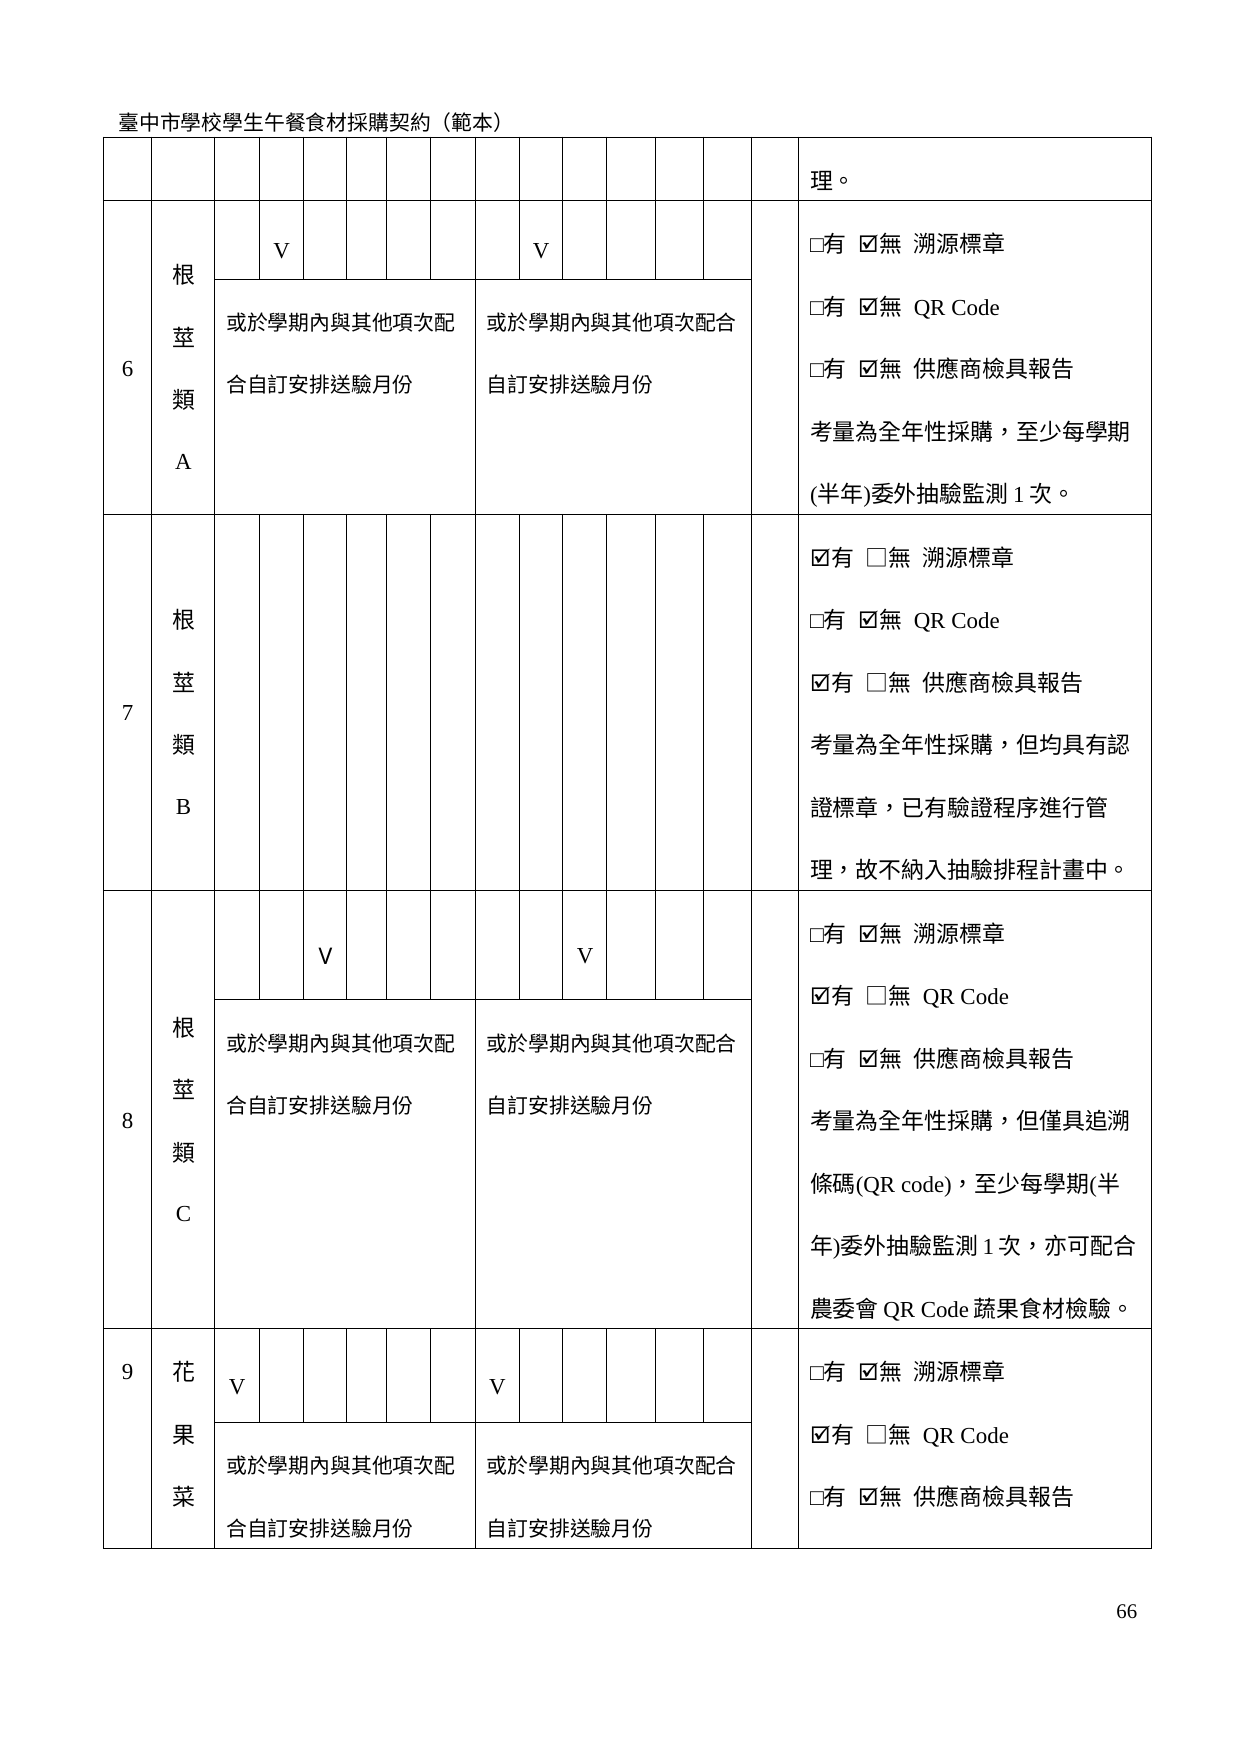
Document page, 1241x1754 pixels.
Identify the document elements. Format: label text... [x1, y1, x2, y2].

table_cell 根莖類A [152, 201, 214, 514]
table_cell [752, 891, 798, 1328]
table_cell V [563, 891, 606, 999]
table_cell [387, 891, 430, 999]
table_cell [520, 891, 562, 999]
table_cell 8 [104, 891, 151, 1328]
table_cell [704, 515, 751, 890]
table_cell [347, 1329, 386, 1422]
table_cell [347, 201, 386, 278]
table_cell [520, 1329, 562, 1422]
table_cell [431, 201, 475, 278]
table_cell [563, 1329, 606, 1422]
table_cell [563, 201, 606, 278]
table_cell 或於學期內與其他項次配合自訂安排送驗月份 [476, 280, 751, 514]
table_cell [304, 138, 346, 200]
table_cell 理。 [799, 138, 1151, 200]
table_cell [563, 138, 606, 200]
table_cell V [260, 201, 303, 278]
table_cell [656, 891, 703, 999]
table_cell [260, 1329, 303, 1422]
table_cell [347, 515, 386, 890]
table_cell [752, 515, 798, 890]
table_cell [152, 138, 214, 200]
table_cell [260, 515, 303, 890]
table_cell [476, 201, 519, 278]
table_cell [260, 891, 303, 999]
table_cell [476, 515, 519, 890]
table_cell [304, 515, 346, 890]
table_cell V [304, 891, 346, 999]
table_cell [656, 1329, 703, 1422]
table_cell 7 [104, 515, 151, 890]
table_cell □有 無 溯源標章 有 □無 QR Code □有 無 供應商檢具報告 [799, 1329, 1151, 1548]
table_cell [476, 891, 519, 999]
table_cell [431, 1329, 475, 1422]
table_cell [215, 138, 259, 200]
table_cell [704, 1329, 751, 1422]
table_cell [260, 138, 303, 200]
table_cell 6 [104, 201, 151, 514]
table_cell [704, 201, 751, 278]
table_cell 9 [104, 1329, 151, 1548]
table_cell [520, 515, 562, 890]
table_cell [431, 891, 475, 999]
table_cell [104, 138, 151, 200]
table_cell [387, 1329, 430, 1422]
table_cell [752, 1329, 798, 1548]
table_cell [520, 138, 562, 200]
table_cell 根莖類C [152, 891, 214, 1328]
table_cell [304, 1329, 346, 1422]
table_cell [387, 138, 430, 200]
table_cell [431, 515, 475, 890]
table_cell [215, 891, 259, 999]
table_cell 或於學期內與其他項次配合自訂安排送驗月份 [215, 280, 475, 514]
table_cell 或於學期內與其他項次配合自訂安排送驗月份 [215, 1000, 475, 1328]
table_cell 或於學期內與其他項次配合自訂安排送驗月份 [476, 1000, 751, 1328]
table_cell □有 無 溯源標章 □有 無 QR Code □有 無 供應商檢具報告 考量為全年性採購，至少每學期(半年)委外抽驗監測1次。 [799, 201, 1151, 514]
table_cell □有 無 溯源標章 有 □無 QR Code □有 無 供應商檢具報告 考量為全年性採購，但僅具追溯條碼(QR code)，至少每學期(半年)委外抽驗監測1次，亦可配合農委會QR Code蔬果食材檢驗。 [799, 891, 1151, 1328]
table_cell [563, 515, 606, 890]
table_cell [704, 891, 751, 999]
table_cell [752, 201, 798, 514]
table_cell 或於學期內與其他項次配合自訂安排送驗月份 [215, 1423, 475, 1548]
table_cell [476, 138, 519, 200]
table_cell 有 □無 溯源標章 □有 無 QR Code 有 □無 供應商檢具報告 考量為全年性採購，但均具有認證標章，已有驗證程序進行管理，故不納入抽驗排程計畫中。 [799, 515, 1151, 890]
table_cell [607, 515, 655, 890]
table_cell [347, 138, 386, 200]
table_cell V [476, 1329, 519, 1422]
table_cell [215, 201, 259, 278]
table_cell [656, 201, 703, 278]
table_cell [656, 138, 703, 200]
table_cell [387, 201, 430, 278]
table_cell V [215, 1329, 259, 1422]
table_cell [304, 201, 346, 278]
table_cell [387, 515, 430, 890]
table_cell [431, 138, 475, 200]
table_cell [607, 1329, 655, 1422]
table_cell [704, 138, 751, 200]
table_cell [656, 515, 703, 890]
table_cell 或於學期內與其他項次配合自訂安排送驗月份 [476, 1423, 751, 1548]
table_cell [347, 891, 386, 999]
table_cell 花果菜類A [152, 1329, 214, 1548]
table_cell 根莖類B [152, 515, 214, 890]
table_cell [215, 515, 259, 890]
table_cell [607, 891, 655, 999]
table_cell [607, 138, 655, 200]
table_cell V [520, 201, 562, 278]
table_cell [752, 138, 798, 200]
table_cell [607, 201, 655, 278]
